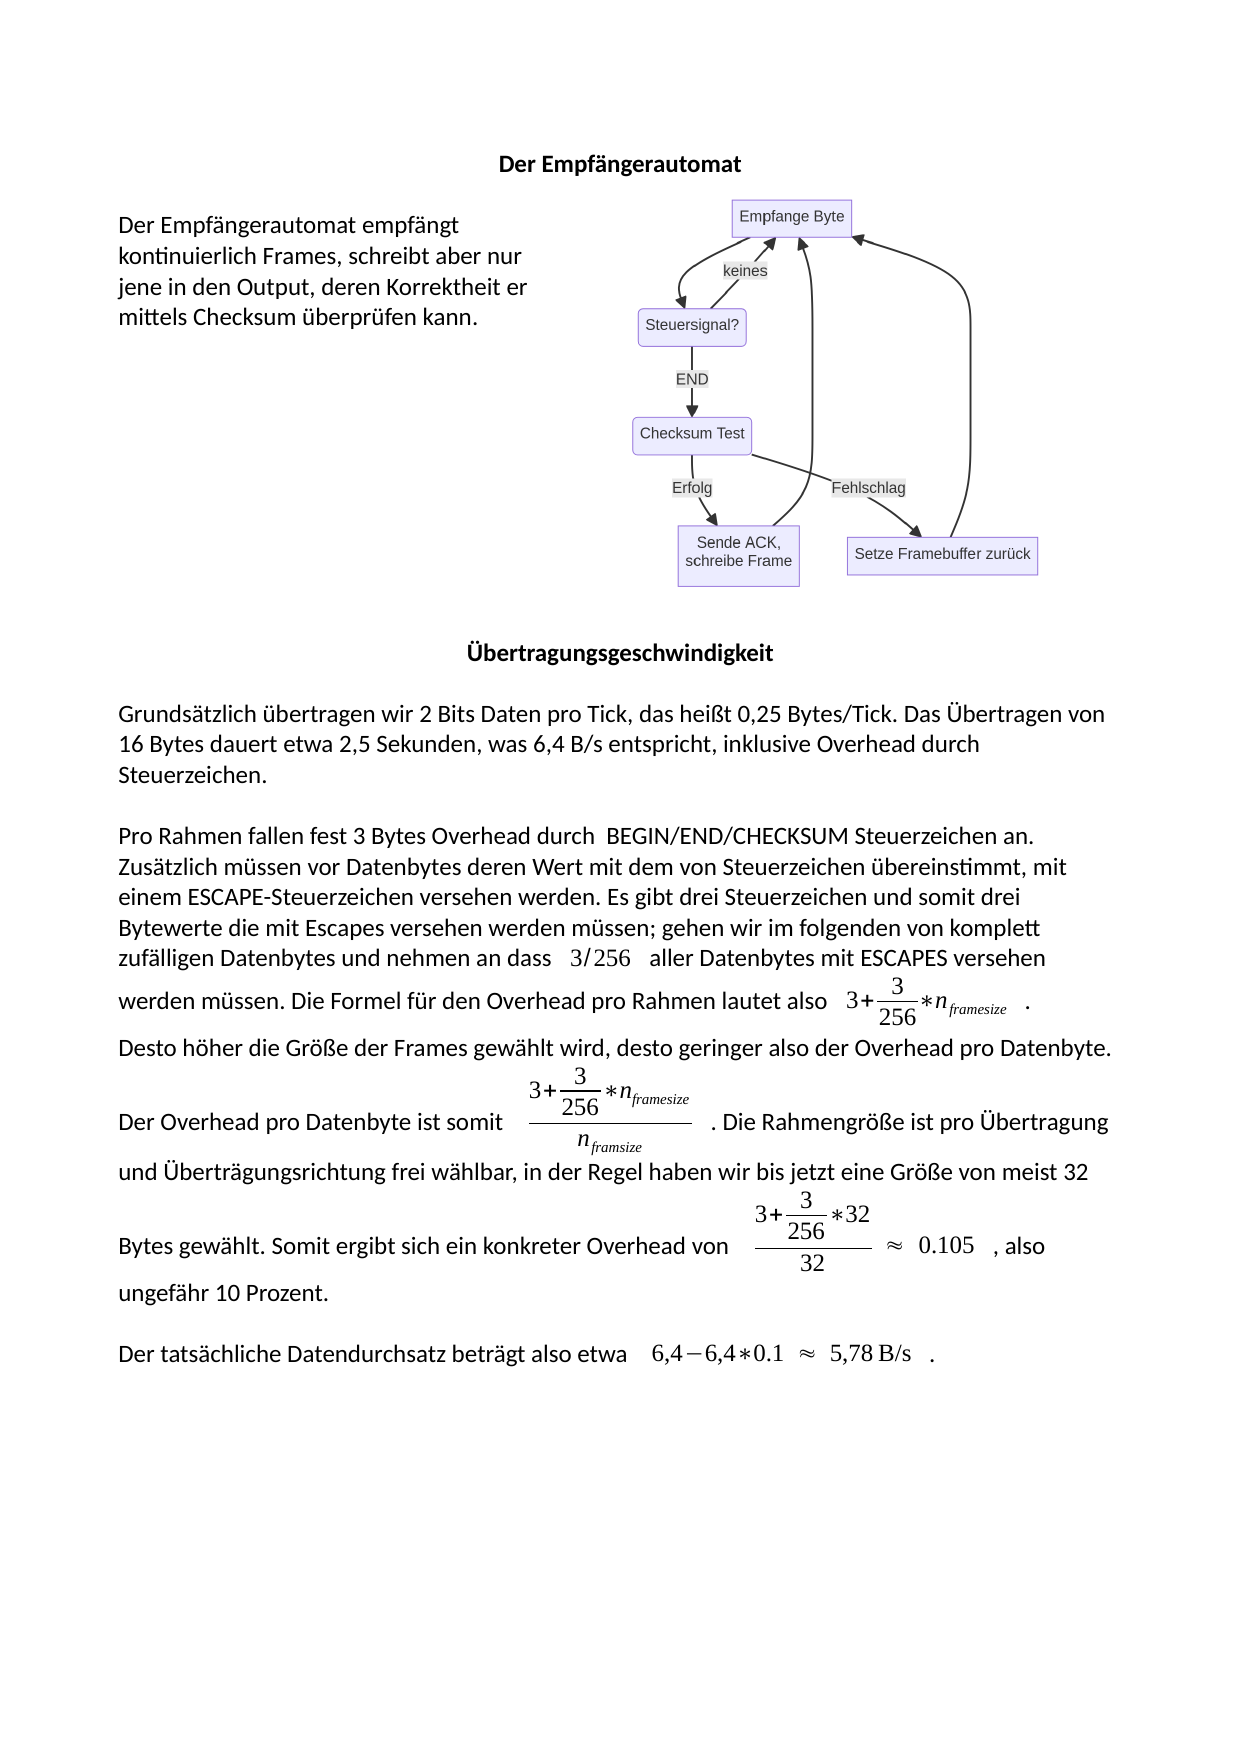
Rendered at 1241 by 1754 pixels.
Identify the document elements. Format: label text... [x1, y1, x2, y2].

picture [554, 192, 1116, 594]
text Pro Rahmen fallen fest 3 Bytes Overhead durch BEGIN/END/CHECKSUM Steuerzeichen an. Zusätzlich müssen vor Datenbytes deren Wert mit dem von Steuerzeichen übereinstimmt, mit einem ESCAPE-Steuerzeichen versehen werden. Es gibt drei Steuerzeichen und somit drei Bytewerte die mit Escapes versehen werden müssen; gehen wir im folgenden von komplett zufälligen Datenbytes und nehmen an dassaller Datenbytes mit ESCAPES versehen werden müssen. Die Formel für den Overhead pro Rahmen lautet also. [118, 820, 1122, 1032]
text Der Empfängerautomat [118, 149, 1122, 179]
text Grundsätzlich übertragen wir 2 Bits Daten pro Tick, das heißt 0,25 Bytes/Tick. Das Übertragen von 16 Bytes dauert etwa 2,5 Sekunden, was 6,4 B/s entspricht, inklusive Overhead durch Steuerzeichen. [118, 698, 1122, 789]
text Desto höher die Größe der Frames gewählt wird, desto geringer also der Overhead pro Datenbyte. Der Overhead pro Datenbyte ist somit . Die Rahmengröße ist pro Übertragung und Überträgungsrichtung frei wählbar, in der Regel haben wir bis jetzt eine Größe von meist 32 Bytes gewählt. Somit ergibt sich ein konkreter Overhead von , also ungefähr 10 Prozent. [118, 1032, 1122, 1307]
text Übertragungsgeschwindigkeit [118, 637, 1122, 667]
text Der tatsächliche Datendurchsatz beträgt also etwa . [118, 1338, 1122, 1368]
text Der Empfängerautomat empfängt kontinuierlich Frames, schreibt aber nur jene in den Output, deren Korrektheit er mittels Checksum überprüfen kann. [118, 210, 554, 332]
